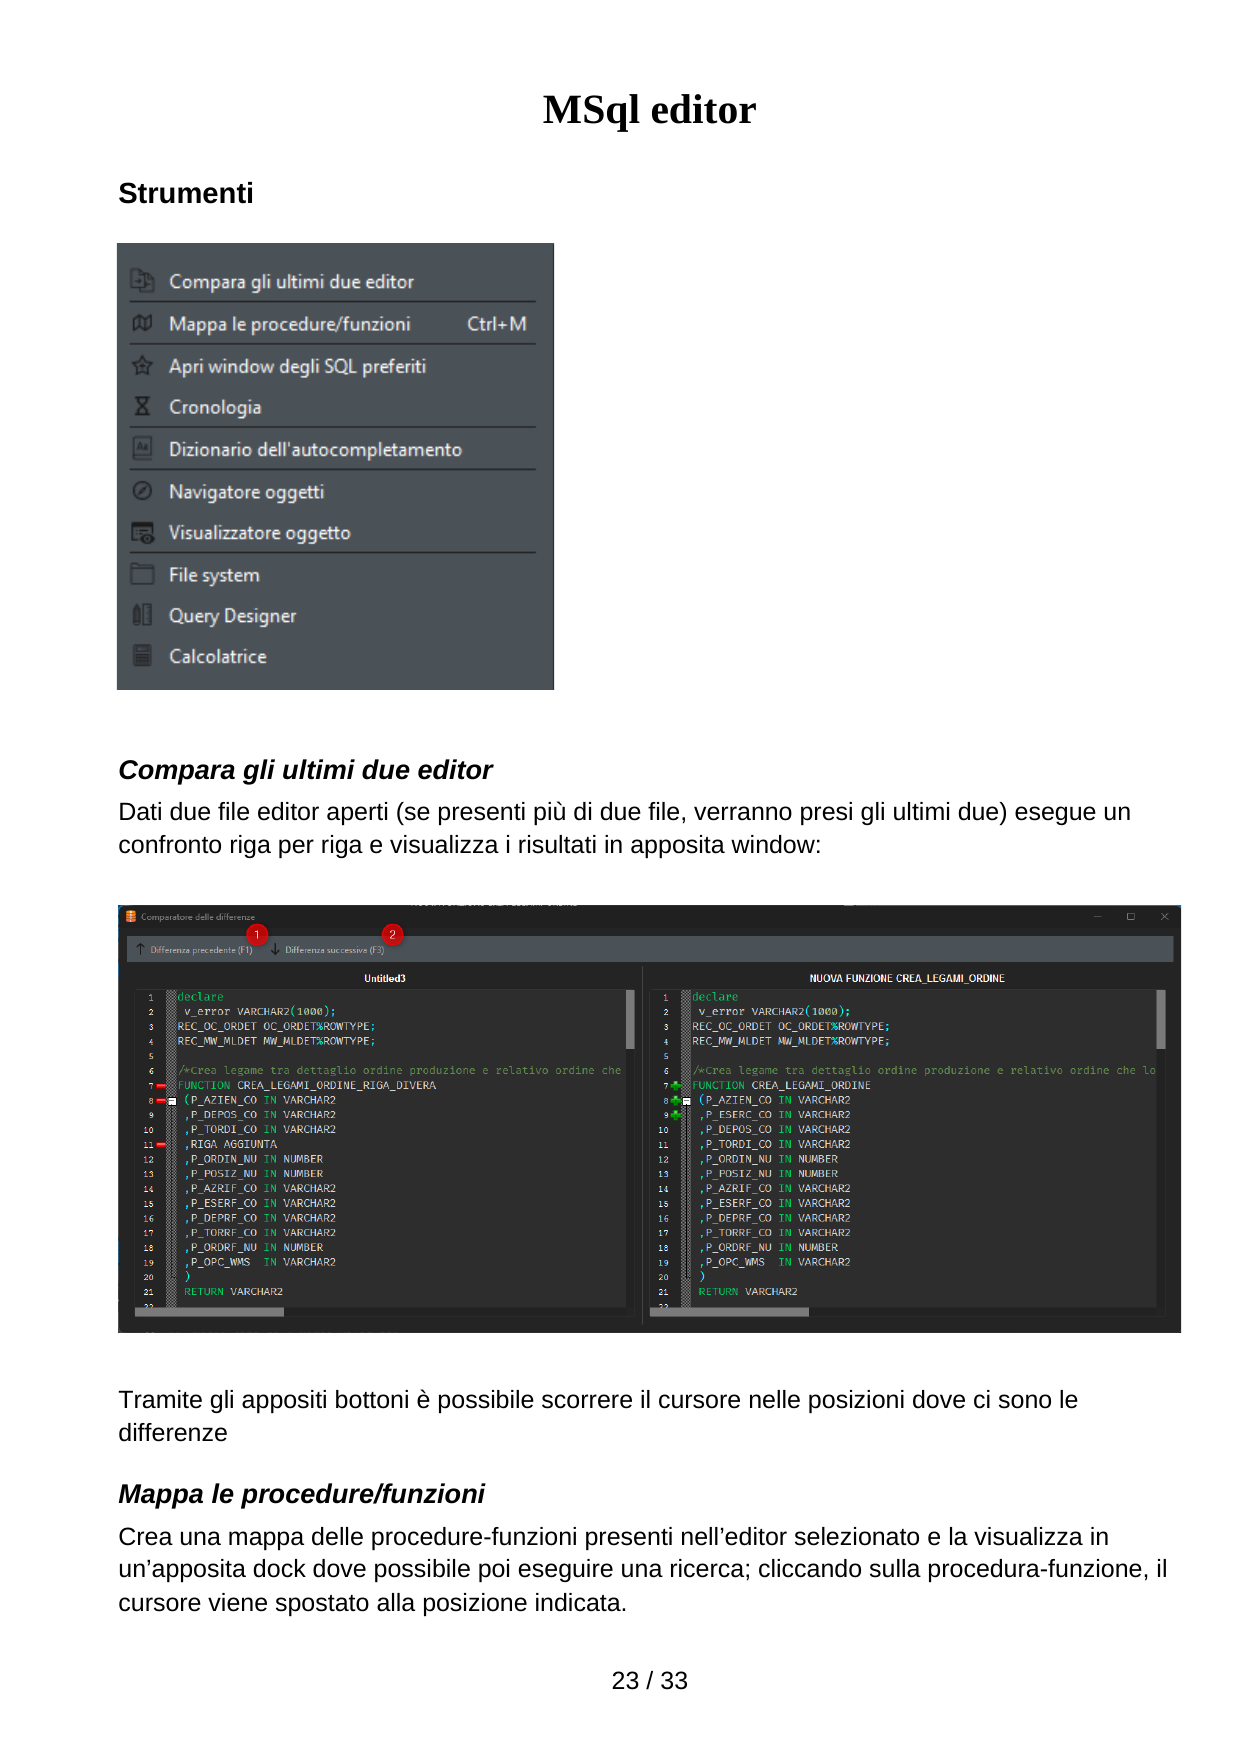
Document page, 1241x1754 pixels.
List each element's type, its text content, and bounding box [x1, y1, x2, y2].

text Crea una mappa delle procedure-funzioni presenti nell’editor selezionato e la visualizza in un’apposita dock dove possibile poi eseguire una ricerca; cliccando sulla procedura-funzione, il cursore viene spostato alla posizione indicata. [118, 1521, 1181, 1616]
picture [116, 243, 555, 690]
subtitle Compara gli ultimi due editor [118, 754, 1181, 785]
subtitle Strumenti [118, 176, 1181, 209]
text Tramite gli appositi bottoni è possibile scorrere il cursore nelle posizioni dove ci sono le differenze [118, 1384, 1181, 1446]
text Dati due file editor aperti (se presenti più di due file, verranno presi gli ultimi due) esegue un confronto riga per riga e visualizza i risultati in apposita window: [118, 797, 1181, 859]
subtitle Mappa le procedure/funzioni [118, 1478, 1181, 1509]
picture [118, 905, 1182, 1333]
